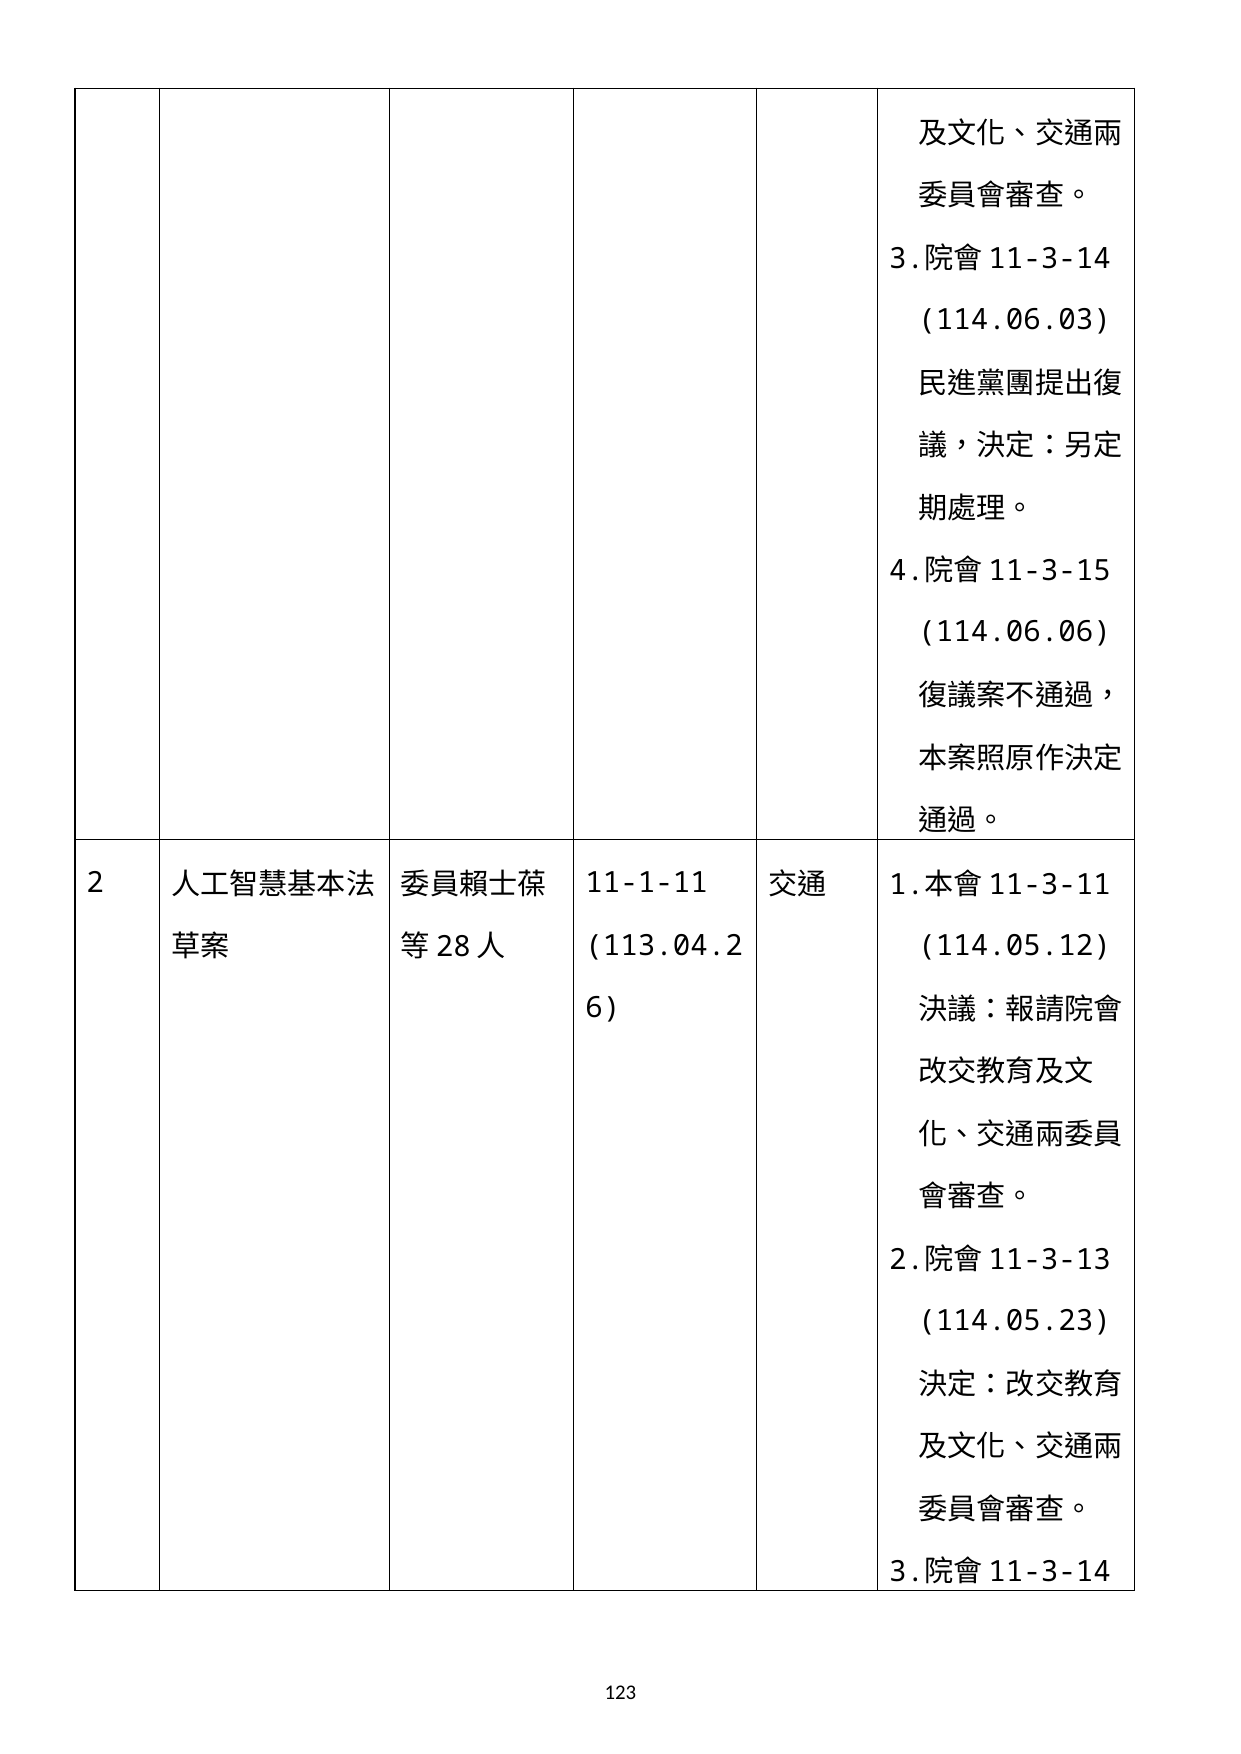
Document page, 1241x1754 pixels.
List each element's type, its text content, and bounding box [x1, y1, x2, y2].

table_cell [76, 89, 159, 839]
table_cell [574, 89, 756, 839]
table_cell [390, 89, 573, 839]
table_cell 人工智慧基本法草案 [160, 840, 389, 1590]
table_cell [757, 89, 877, 839]
table_cell 11-1-11 (113.04.26) [574, 840, 756, 1590]
table_cell 交通 [757, 840, 877, 1590]
table_cell 1.本會11-3-11 (114.05.12)決議：報請院會改交教育及文化、交通兩委員會審查。 2.院會11-3-13 (114.05.23)決定：改交教育及文化、交通兩委員會審查。 3.院會11-3-14 [878, 840, 1134, 1590]
table_cell 及文化、交通兩委員會審查。 3.院會11-3-14 (114.06.03)民進黨團提出復議，決定：另定期處理。 4.院會11-3-15 (114.06.06)復議案不通過，本案照原作決定通過。 [878, 89, 1134, 839]
table_cell 2 [76, 840, 159, 1590]
table_cell 委員賴士葆等28人 [390, 840, 573, 1590]
table_cell [160, 89, 389, 839]
